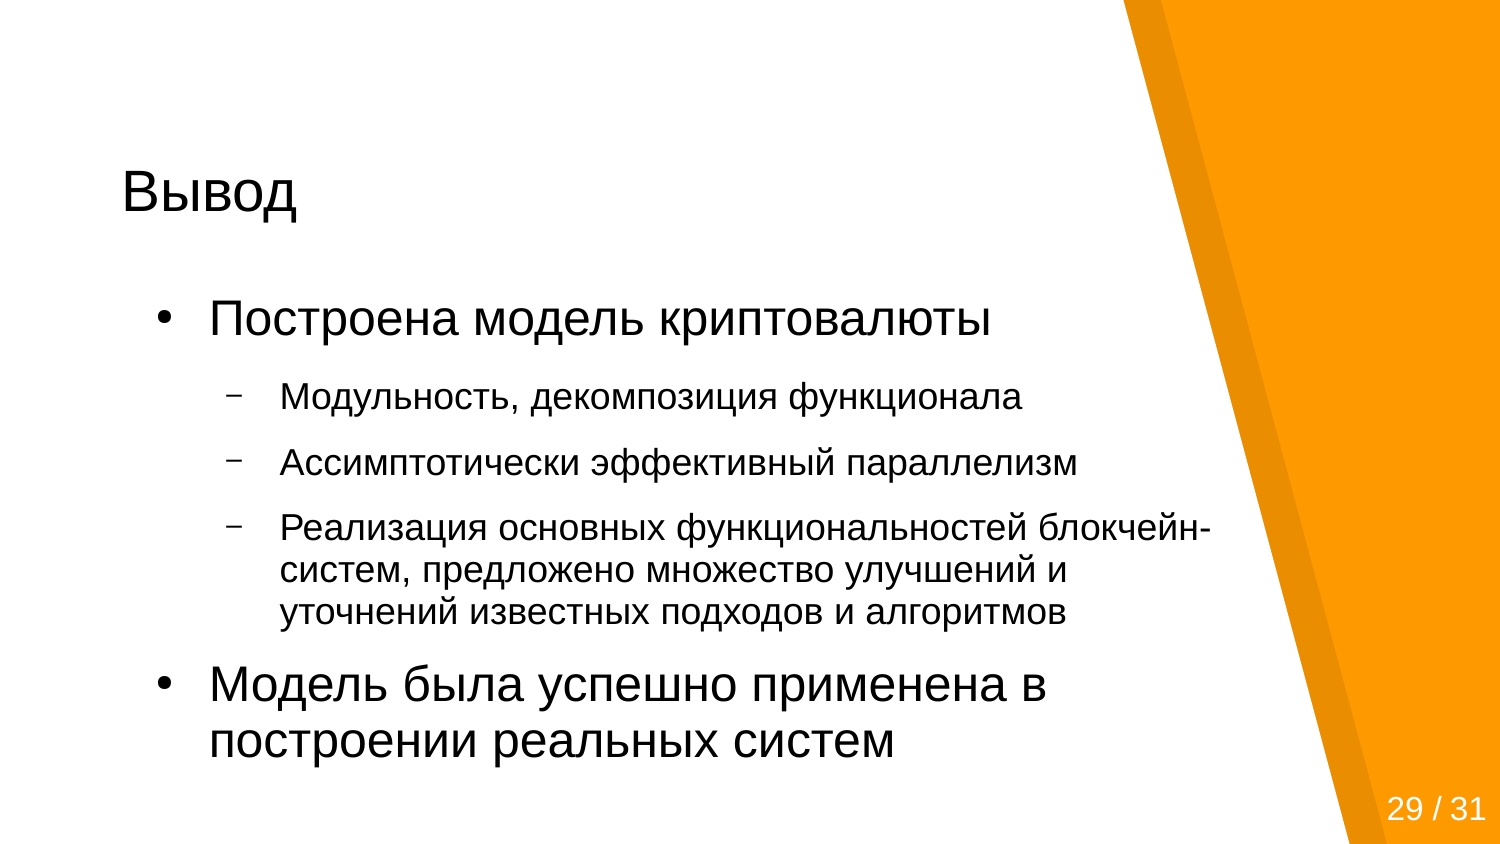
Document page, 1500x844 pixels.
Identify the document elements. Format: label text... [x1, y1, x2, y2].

list Построена модель криптовалюты Модульность, декомпозиция функционала Ассимптотически эффективный параллелизм Реализация основных функциональностей блокчейн-систем, предложено множество улучшений и уточнений известных подходов и алгоритмов Модель была успешно применена в построении реальных систем [137, 290, 1217, 820]
title Вывод [121, 125, 1087, 256]
